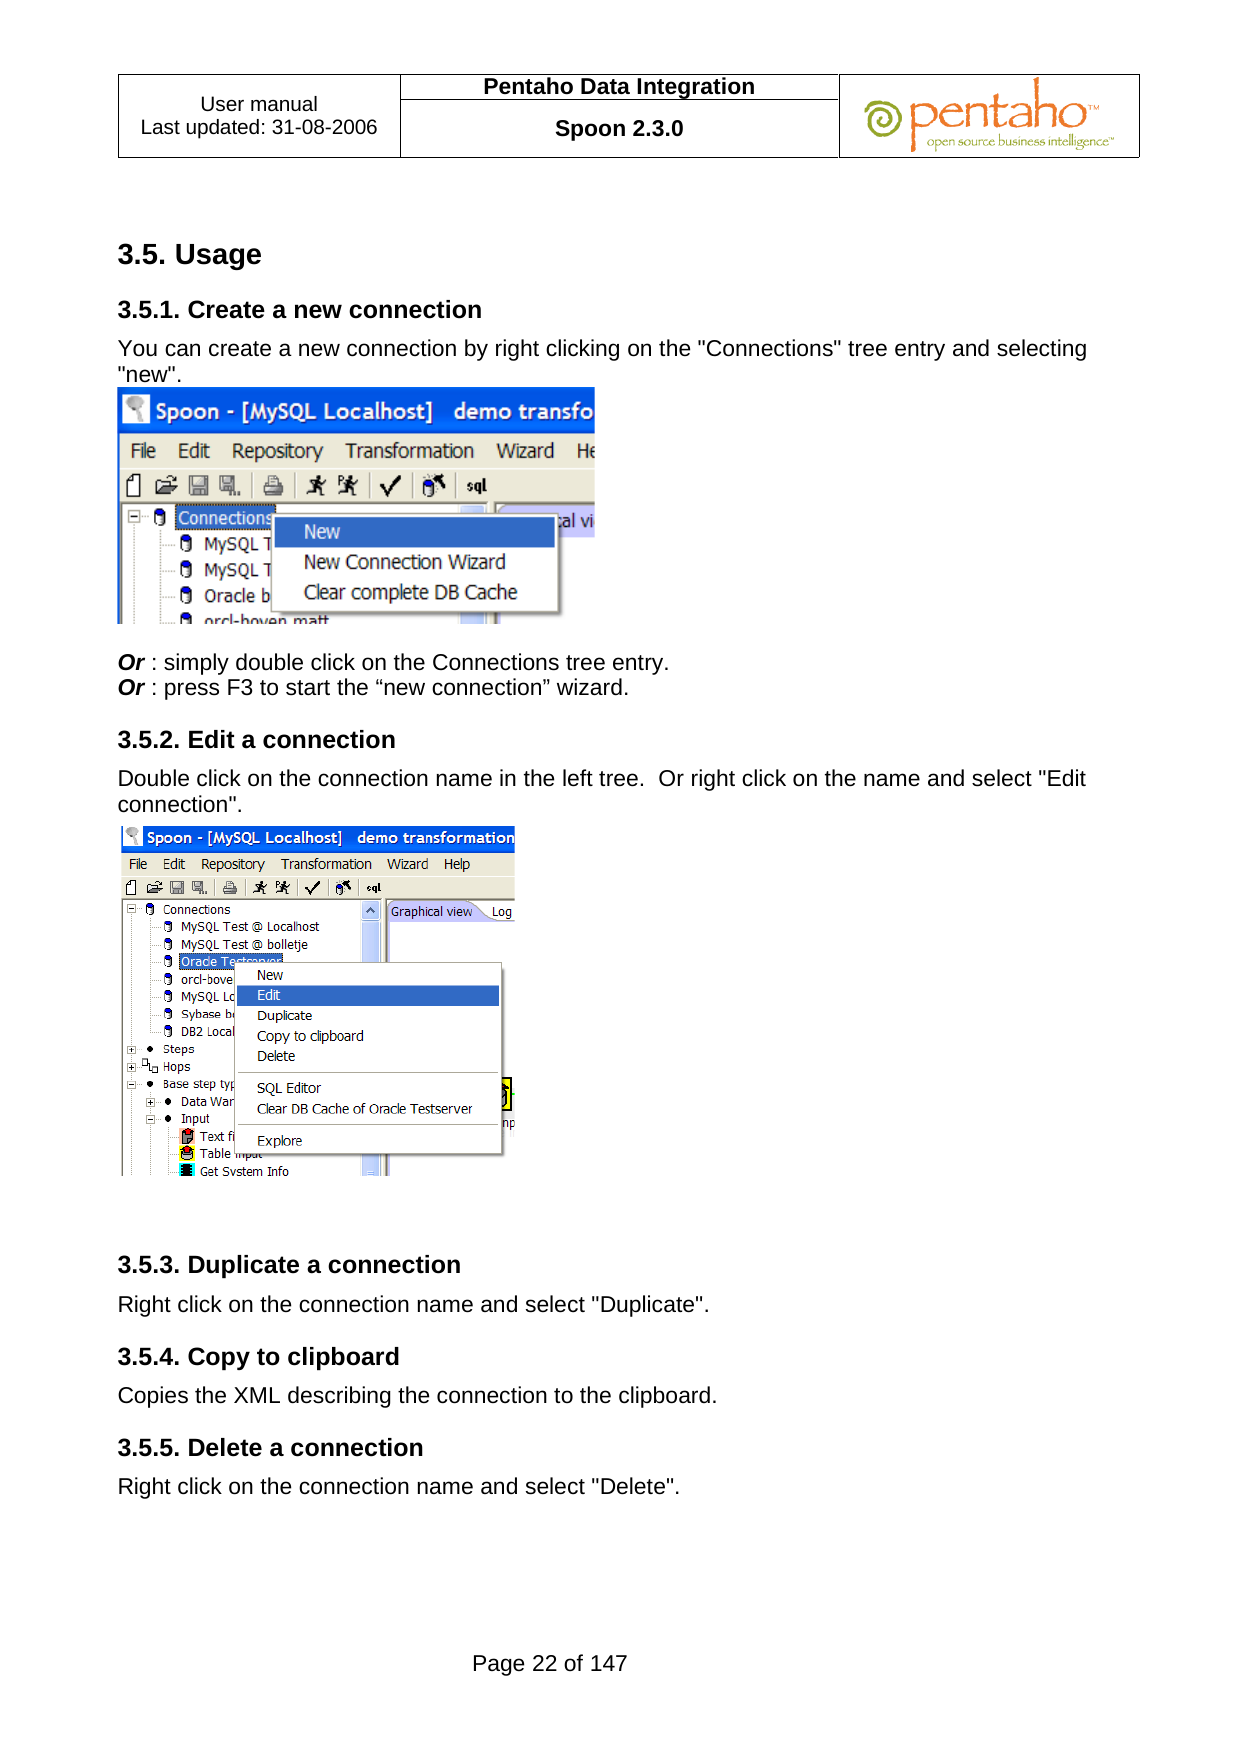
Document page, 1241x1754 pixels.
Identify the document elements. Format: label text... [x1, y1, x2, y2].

text Right click on the connection name and select "Duplicate". [117, 1292, 1137, 1317]
subtitle Duplicate a connection [117, 1251, 1137, 1279]
text Copies the XML describing the connection to the clipboard. [117, 1383, 1137, 1408]
subtitle Copy to clipboard [117, 1342, 1137, 1370]
subtitle Edit a connection [117, 726, 1137, 754]
subtitle Create a new connection [117, 295, 1137, 323]
text Right click on the connection name and select "Delete". [117, 1474, 1137, 1499]
subtitle Usage [117, 238, 1137, 270]
text Double click on the connection name in the left tree. Or right click on the name and select "Edit connection". [117, 766, 1137, 817]
text Or : simply double click on the Connections tree entry. [117, 649, 1137, 675]
subtitle Delete a connection [117, 1433, 1137, 1461]
text You can create a new connection by right clicking on the "Connections" tree entry and selecting "new". [117, 336, 1137, 387]
text Or : press F3 to start the “new connection” wizard. [117, 675, 1137, 701]
